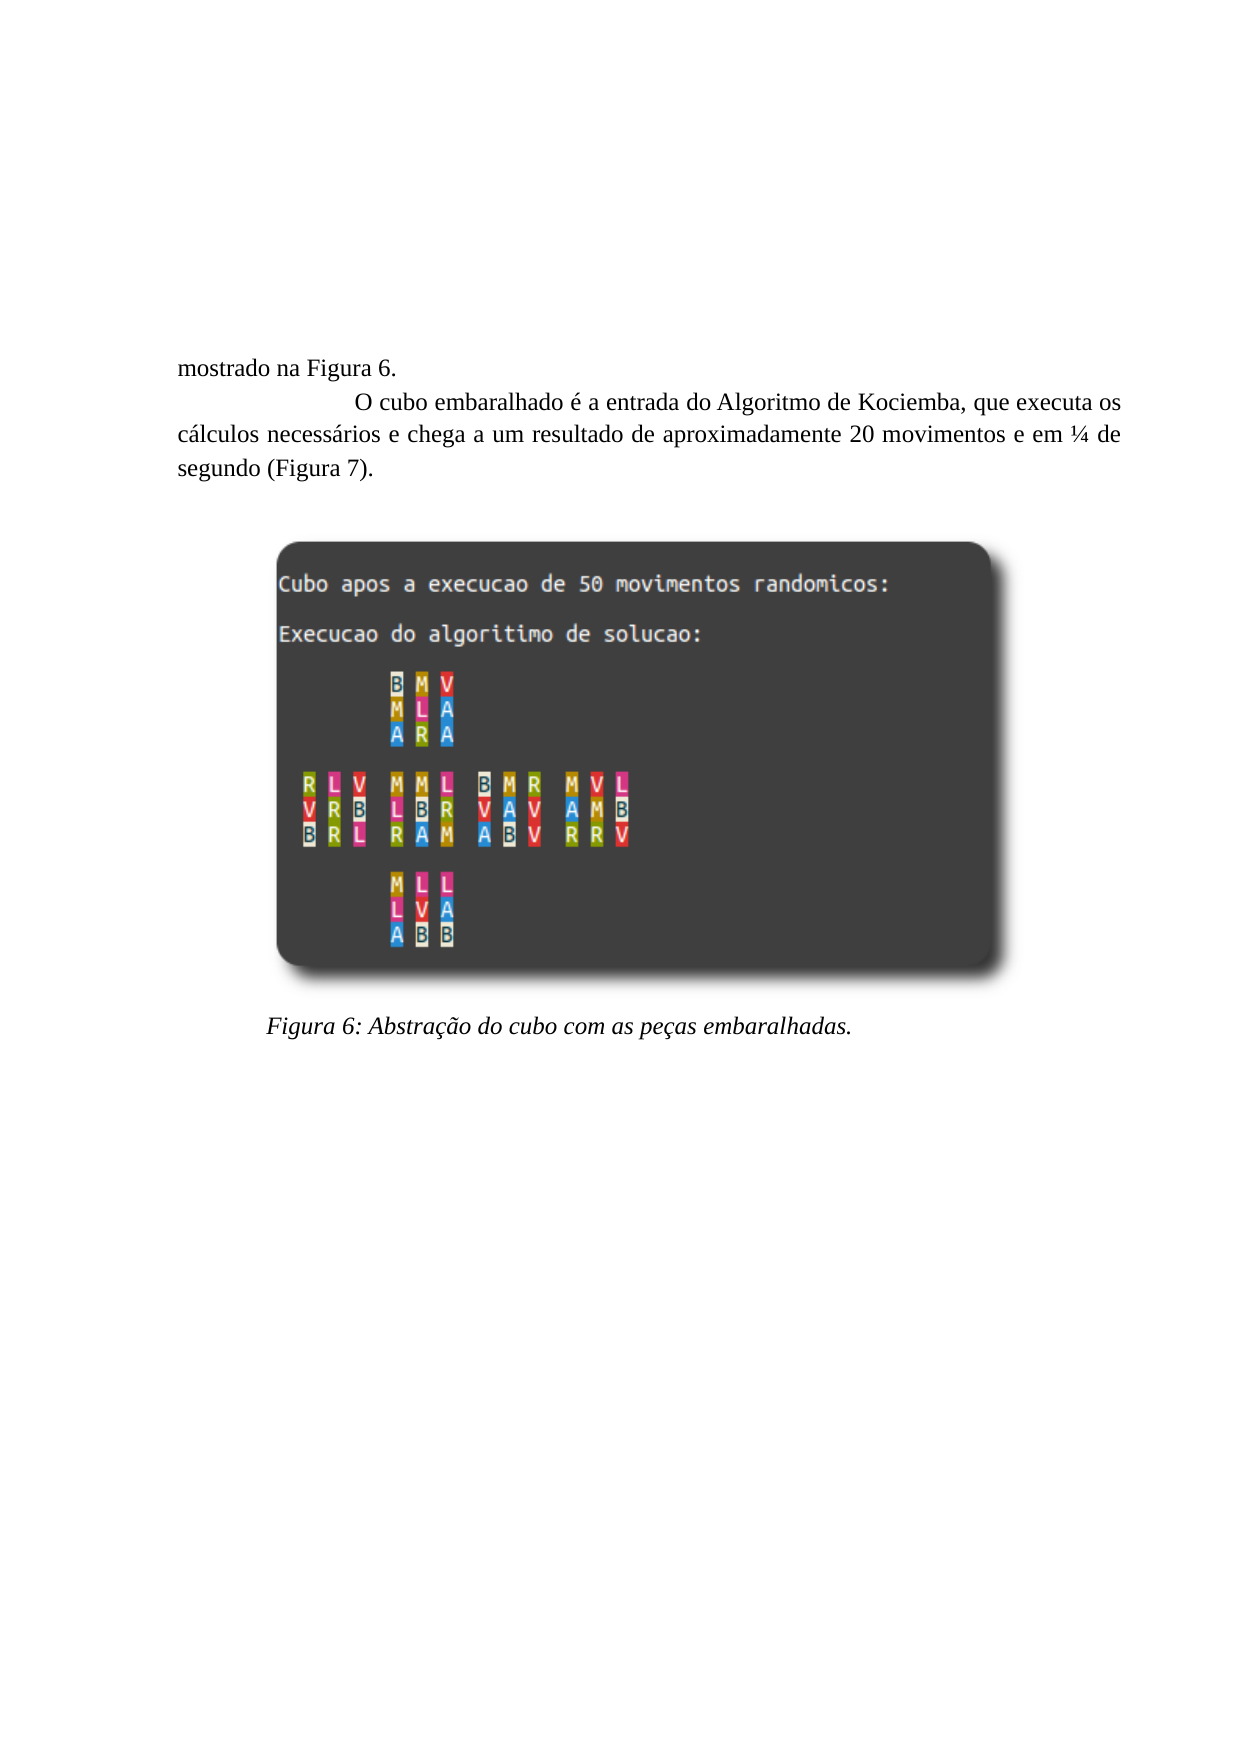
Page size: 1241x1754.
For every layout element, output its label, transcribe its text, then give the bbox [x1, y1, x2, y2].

picture [266, 531, 1027, 1002]
text mostrado na Figura 6. [177, 353, 1122, 382]
text Figura 6: Abstração do cubo com as peças embaralhadas. [266, 1002, 1027, 1040]
text O cubo embaralhado é a entrada do Algoritmo de Kociemba, que executa os cálculos necessários e chega a um resultado de aproximadamente 20 movimentos e em ¼ de segundo (Figura 7). [177, 387, 1122, 481]
